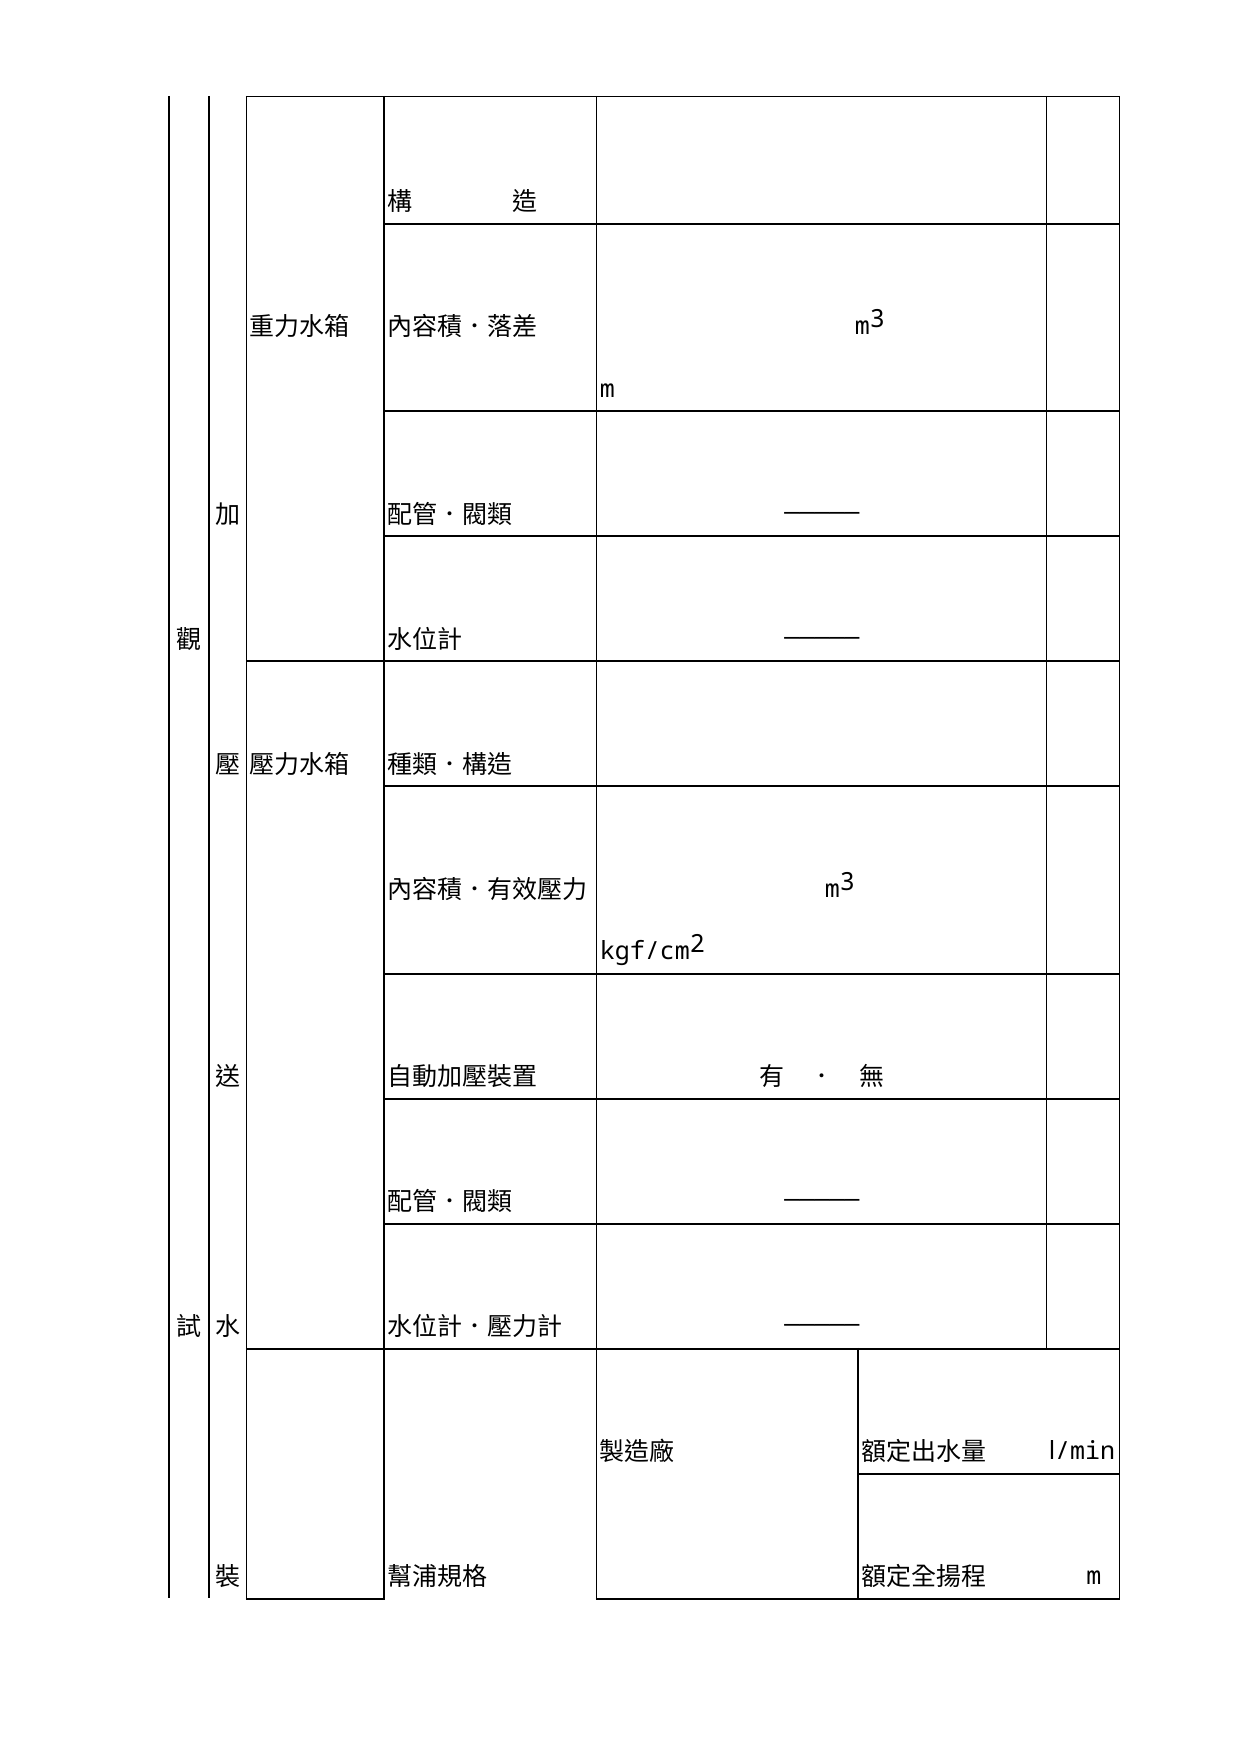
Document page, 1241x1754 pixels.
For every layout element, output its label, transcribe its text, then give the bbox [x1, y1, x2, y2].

table_cell m3 kgf/cm2 [597, 787, 1046, 973]
table_cell 製造廠 [597, 1350, 857, 1473]
table_cell [210, 785, 246, 973]
table_cell [170, 1473, 208, 1598]
table_cell 重力水箱 [247, 97, 383, 660]
table_cell 內容積．落差 [385, 225, 596, 410]
table_cell [597, 1473, 857, 1598]
table_cell [170, 660, 208, 785]
table_cell ───── [597, 537, 1046, 660]
table_cell 配管．閥類 [385, 412, 596, 535]
table_cell 壓 [210, 660, 246, 785]
table_cell [210, 223, 246, 410]
table_cell [385, 1350, 596, 1473]
table_cell [210, 1348, 246, 1473]
table_cell [170, 410, 208, 535]
table_cell ───── [597, 1225, 1046, 1348]
table_cell ───── [597, 412, 1046, 535]
table_cell 內容積．有效壓力 [385, 787, 596, 973]
table_cell [210, 1098, 246, 1223]
table_cell 幫浦規格 [385, 1473, 596, 1598]
table_cell [170, 223, 208, 410]
table_cell 額定全揚程 m [859, 1475, 1119, 1598]
table_cell [1047, 97, 1119, 223]
table_cell [1047, 1225, 1119, 1348]
table_cell [1047, 1100, 1119, 1223]
table_cell ───── [597, 1100, 1046, 1223]
table_cell [1047, 662, 1119, 785]
table_cell [1047, 537, 1119, 660]
table_cell [170, 973, 208, 1098]
table_cell [597, 97, 1046, 223]
table_cell 裝 [210, 1473, 246, 1598]
table_cell 水位計．壓力計 [385, 1225, 596, 1348]
table_cell [210, 535, 246, 660]
table_cell 自動加壓裝置 [385, 975, 596, 1098]
table_cell 送 [210, 973, 246, 1098]
table_cell 種類．構造 [385, 662, 596, 785]
table_cell [210, 96, 246, 223]
table_cell 有 ． 無 [597, 975, 1046, 1098]
table_cell [170, 1348, 208, 1473]
table_cell 配管．閥類 [385, 1100, 596, 1223]
table_cell 構 造 [385, 97, 596, 223]
table_cell 壓力水箱 [247, 662, 383, 1348]
table_cell [1047, 787, 1119, 973]
table_cell 試 [170, 1223, 208, 1348]
table_cell [1047, 225, 1119, 410]
table_cell [247, 1350, 383, 1598]
table_cell 觀 [170, 535, 208, 660]
table_cell [597, 662, 1046, 785]
table_cell [170, 96, 208, 223]
table_cell [1047, 975, 1119, 1098]
table_cell 水 [210, 1223, 246, 1348]
table_cell [170, 1098, 208, 1223]
table_cell 加 [210, 410, 246, 535]
table_cell m3 m [597, 225, 1046, 410]
table_cell [170, 785, 208, 973]
table_cell [1047, 412, 1119, 535]
table_cell 額定出水量 l/min [859, 1350, 1119, 1473]
table_cell 水位計 [385, 537, 596, 660]
